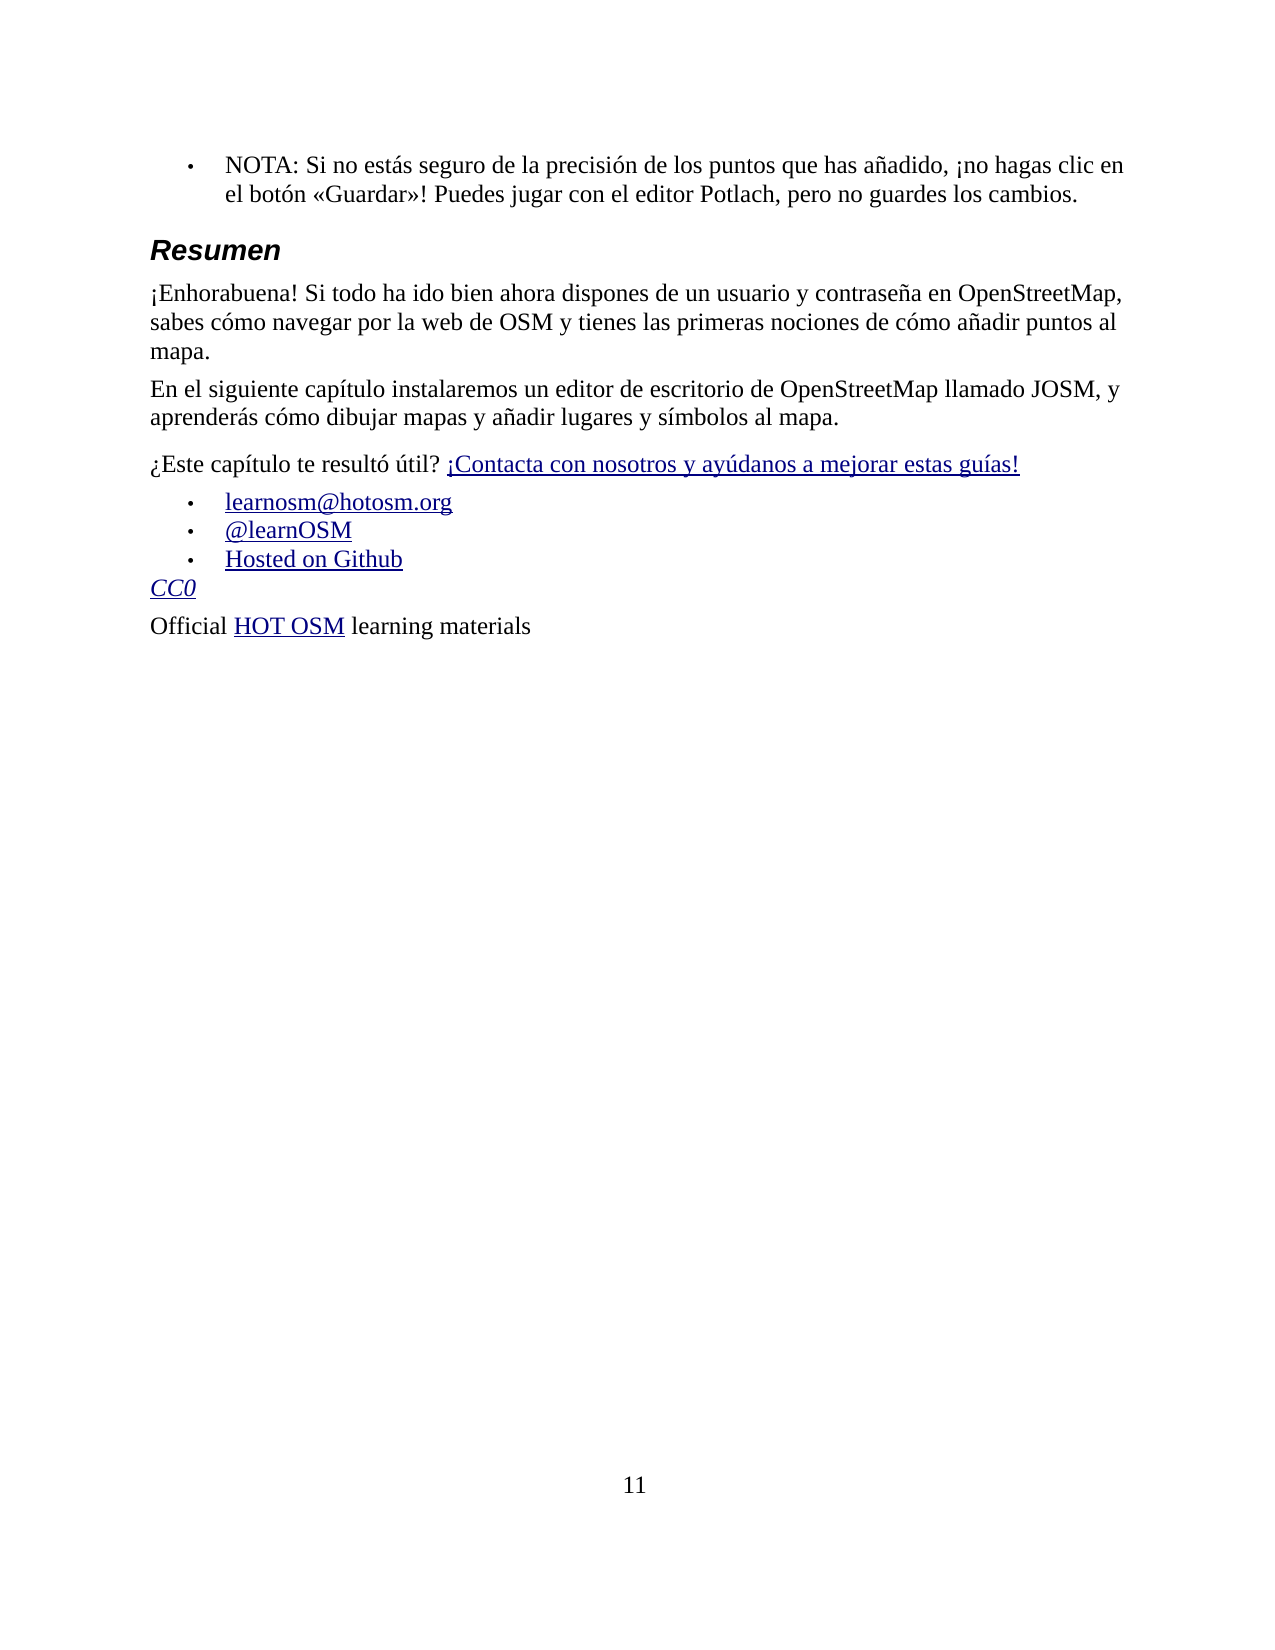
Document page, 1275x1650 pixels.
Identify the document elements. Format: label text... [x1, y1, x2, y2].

subtitle Resumen [150, 232, 1125, 266]
text Official HOT OSM learning materials [150, 611, 1125, 639]
text ¿Este capítulo te resultó útil? ¡Contacta con nosotros y ayúdanos a mejorar estas guías! [150, 449, 1125, 478]
text En el siguiente capítulo instalaremos un editor de escritorio de OpenStreetMap llamado JOSM, y aprenderás cómo dibujar mapas y añadir lugares y símbolos al mapa. [150, 374, 1125, 431]
list Hosted on Github [187, 544, 1125, 573]
list NOTA: Si no estás seguro de la precisión de los puntos que has añadido, ¡no hagas clic en el botón «Guardar»! Puedes jugar con el editor Potlach, pero no guardes los cambios. [187, 150, 1125, 207]
list learnosm@hotosm.org [187, 487, 1125, 516]
list @learnOSM [187, 516, 1125, 544]
text CC0 [150, 573, 1125, 602]
text ¡Enhorabuena! Si todo ha ido bien ahora dispones de un usuario y contraseña en OpenStreetMap, sabes cómo navegar por la web de OSM y tienes las primeras nociones de cómo añadir puntos al mapa. [150, 278, 1125, 365]
